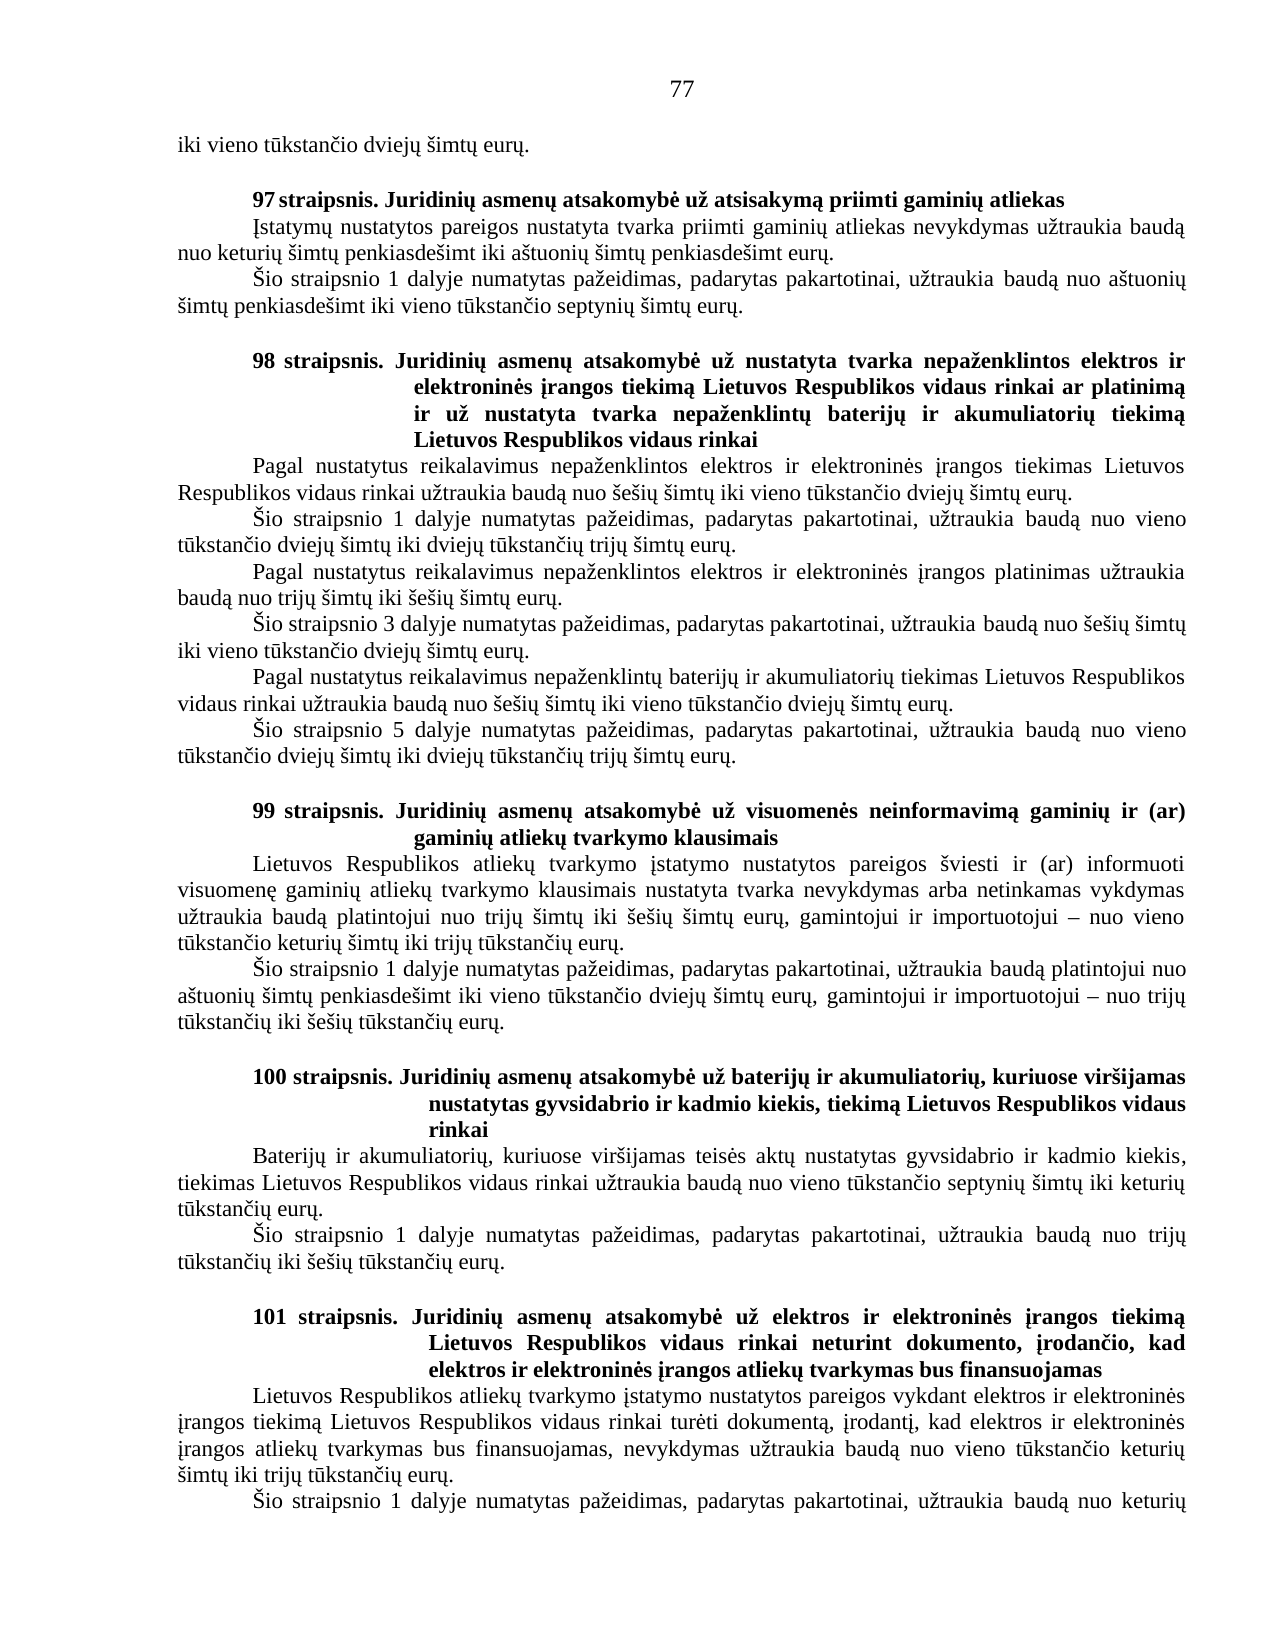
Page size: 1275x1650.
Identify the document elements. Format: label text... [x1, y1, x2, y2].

text Šio straipsnio 1 dalyje numatytas pažeidimas, padarytas pakartotinai, užtraukia baudą nuo vieno tūkstančio dviejų šimtų iki dviejų tūkstančių trijų šimtų eurų. [177, 505, 1186, 558]
text Pagal nustatytus reikalavimus nepaženklintos elektros ir elektroninės įrangos tiekimas Lietuvos Respublikos vidaus rinkai užtraukia baudą nuo šešių šimtų iki vieno tūkstančio dviejų šimtų eurų. [177, 452, 1186, 505]
text Baterijų ir akumuliatorių, kuriuose viršijamas teisės aktų nustatytas gyvsidabrio ir kadmio kiekis, tiekimas Lietuvos Respublikos vidaus rinkai užtraukia baudą nuo vieno tūkstančio septynių šimtų iki keturių tūkstančių eurų. [177, 1142, 1186, 1221]
text Šio straipsnio 1 dalyje numatytas pažeidimas, padarytas pakartotinai, užtraukia baudą nuo keturių [177, 1487, 1186, 1514]
text Šio straipsnio 1 dalyje numatytas pažeidimas, padarytas pakartotinai, užtraukia baudą nuo aštuonių šimtų penkiasdešimt iki vieno tūkstančio septynių šimtų eurų. [177, 266, 1186, 318]
text iki vieno tūkstančio dviejų šimtų eurų. [177, 131, 1186, 158]
text Šio straipsnio 3 dalyje numatytas pažeidimas, padarytas pakartotinai, užtraukia baudą nuo šešių šimtų iki vieno tūkstančio dviejų šimtų eurų. [177, 611, 1186, 663]
text 99 straipsnis. Juridinių asmenų atsakomybė už visuomenės neinformavimą gaminių ir (ar) gaminių atliekų tvarkymo klausimais [252, 797, 1186, 850]
text Pagal nustatytus reikalavimus nepaženklintos elektros ir elektroninės įrangos platinimas užtraukia baudą nuo trijų šimtų iki šešių šimtų eurų. [177, 558, 1186, 611]
text 97 straipsnis. Juridinių asmenų atsakomybė už atsisakymą priimti gaminių atliekas [177, 186, 1186, 213]
text 101 straipsnis. Juridinių asmenų atsakomybė už elektros ir elektroninės įrangos tiekimą Lietuvos Respublikos vidaus rinkai neturint dokumento, įrodančio, kad elektros ir elektroninės įrangos atliekų tvarkymas bus finansuojamas [252, 1303, 1186, 1382]
text Šio straipsnio 1 dalyje numatytas pažeidimas, padarytas pakartotinai, užtraukia baudą platintojui nuo aštuonių šimtų penkiasdešimt iki vieno tūkstančio dviejų šimtų eurų, gamintojui ir importuotojui – nuo trijų tūkstančių iki šešių tūkstančių eurų. [177, 956, 1186, 1034]
text 100 straipsnis. Juridinių asmenų atsakomybė už baterijų ir akumuliatorių, kuriuose viršijamas nustatytas gyvsidabrio ir kadmio kiekis, tiekimą Lietuvos Respublikos vidaus rinkai [252, 1063, 1186, 1142]
text Šio straipsnio 5 dalyje numatytas pažeidimas, padarytas pakartotinai, užtraukia baudą nuo vieno tūkstančio dviejų šimtų iki dviejų tūkstančių trijų šimtų eurų. [177, 716, 1186, 769]
text 98 straipsnis. Juridinių asmenų atsakomybė už nustatyta tvarka nepaženklintos elektros ir elektroninės įrangos tiekimą Lietuvos Respublikos vidaus rinkai ar platinimą ir už nustatyta tvarka nepaženklintų baterijų ir akumuliatorių tiekimą Lietuvos Respublikos vidaus rinkai [252, 347, 1186, 452]
text Įstatymų nustatytos pareigos nustatyta tvarka priimti gaminių atliekas nevykdymas užtraukia baudą nuo keturių šimtų penkiasdešimt iki aštuonių šimtų penkiasdešimt eurų. [177, 213, 1186, 266]
text Šio straipsnio 1 dalyje numatytas pažeidimas, padarytas pakartotinai, užtraukia baudą nuo trijų tūkstančių iki šešių tūkstančių eurų. [177, 1221, 1186, 1274]
text Pagal nustatytus reikalavimus nepaženklintų baterijų ir akumuliatorių tiekimas Lietuvos Respublikos vidaus rinkai užtraukia baudą nuo šešių šimtų iki vieno tūkstančio dviejų šimtų eurų. [177, 663, 1186, 716]
text Lietuvos Respublikos atliekų tvarkymo įstatymo nustatytos pareigos šviesti ir (ar) informuoti visuomenę gaminių atliekų tvarkymo klausimais nustatyta tvarka nevykdymas arba netinkamas vykdymas užtraukia baudą platintojui nuo trijų šimtų iki šešių šimtų eurų, gamintojui ir importuotojui – nuo vieno tūkstančio keturių šimtų iki trijų tūkstančių eurų. [177, 850, 1186, 956]
text Lietuvos Respublikos atliekų tvarkymo įstatymo nustatytos pareigos vykdant elektros ir elektroninės įrangos tiekimą Lietuvos Respublikos vidaus rinkai turėti dokumentą, įrodantį, kad elektros ir elektroninės įrangos atliekų tvarkymas bus finansuojamas, nevykdymas užtraukia baudą nuo vieno tūkstančio keturių šimtų iki trijų tūkstančių eurų. [177, 1382, 1186, 1487]
